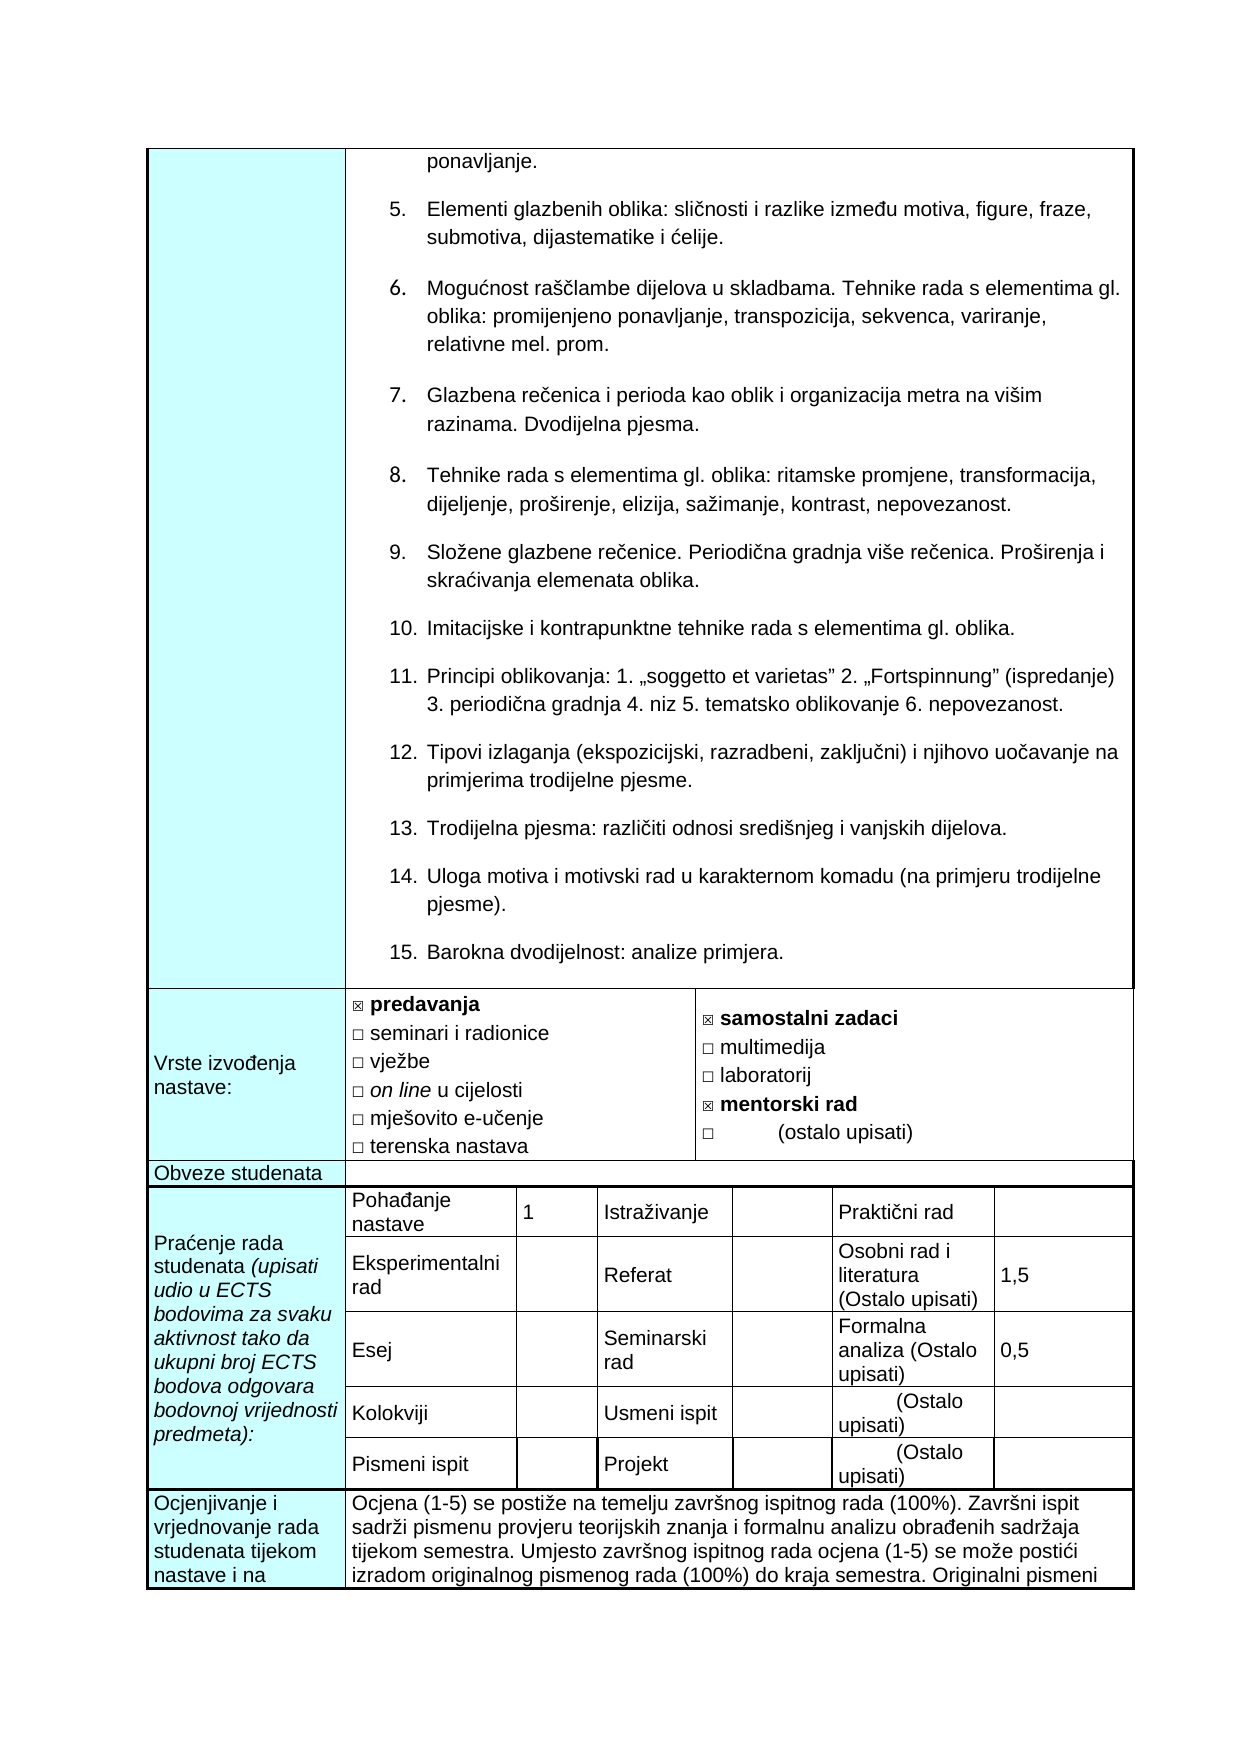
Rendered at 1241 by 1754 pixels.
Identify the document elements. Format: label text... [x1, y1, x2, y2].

table_cell [733, 1188, 832, 1236]
table_cell ☒ predavanja ☐ seminari i radionice ☐ vježbe ☐ on line u cijelosti ☐ mješovito e-učenje ☐ terenska nastava [346, 989, 695, 1160]
table_cell [995, 1387, 1132, 1437]
table_cell [995, 1438, 1132, 1488]
table_cell [995, 1188, 1132, 1236]
table_cell 0,5 [995, 1312, 1132, 1386]
table_cell [733, 1387, 832, 1437]
table_cell Pismeni ispit [346, 1438, 516, 1488]
table_cell [518, 1438, 596, 1488]
table_cell Seminarski rad [598, 1312, 732, 1386]
table_cell Praćenje rada studenata (upisati udio u ECTS bodovima za svaku aktivnost tako da ukupni broj ECTS bodova odgovara bodovnoj vrijednosti predmeta): [149, 1188, 345, 1488]
table_cell (Ostalo upisati) [833, 1438, 993, 1488]
table_cell Esej [346, 1312, 516, 1386]
table_cell Eksperimentalni rad [346, 1237, 516, 1311]
table_cell ponavljanje. Elementi glazbenih oblika: sličnosti i razlike između motiva, figure, fraze, submotiva, dijastematike i ćelije. Mogućnost raščlambe dijelova u skladbama. Tehnike rada s elementima gl. oblika: promijenjeno ponavljanje, transpozicija, sekvenca, variranje, relativne mel. prom. Glazbena rečenica i perioda kao oblik i organizacija metra na višim razinama. Dvodijelna pjesma. Tehnike rada s elementima gl. oblika: ritamske promjene, transformacija, dijeljenje, proširenje, elizija, sažimanje, kontrast, nepovezanost. Složene glazbene rečenice. Periodična gradnja više rečenica. Proširenja i skraćivanja elemenata oblika. Imitacijske i kontrapunktne tehnike rada s elementima gl. oblika. Principi oblikovanja: 1. „soggetto et varietas” 2. „Fortspinnung” (ispredanje) 3. periodična gradnja 4. niz 5. tematsko oblikovanje 6. nepovezanost. Tipovi izlaganja (ekspozicijski, razradbeni, zaključni) i njihovo uočavanje na primjerima trodijelne pjesme. Trodijelna pjesma: različiti odnosi središnjeg i vanjskih dijelova. Uloga motiva i motivski rad u karakternom komadu (na primjeru trodijelne pjesme). Barokna dvodijelnost: analize primjera. [346, 149, 1132, 988]
table_cell Formalna analiza (Ostalo upisati) [833, 1312, 994, 1386]
table_cell Pohađanje nastave [346, 1188, 516, 1236]
table_cell Vrste izvođenja nastave: [149, 989, 345, 1160]
table_cell 1,5 [995, 1237, 1132, 1311]
table_cell [517, 1312, 597, 1386]
table_cell Kolokviji [346, 1387, 516, 1437]
table_cell Obveze studenata [149, 1161, 345, 1185]
table_cell ☒ samostalni zadaci ☐ multimedija ☐ laboratorij ☒ mentorski rad ☐ (ostalo upisati) [696, 989, 1133, 1160]
table_cell Praktični rad [833, 1188, 994, 1236]
table_cell Osobni rad i literatura (Ostalo upisati) [833, 1237, 994, 1311]
table_cell Referat [598, 1237, 732, 1311]
table_cell [517, 1237, 597, 1311]
table_cell Istraživanje [598, 1188, 732, 1236]
table_cell [733, 1312, 832, 1386]
table_cell [733, 1237, 832, 1311]
table_cell Usmeni ispit [598, 1387, 732, 1437]
table_cell Ocjenjivanje i vrjednovanje rada studenata tijekom nastave i na [149, 1491, 345, 1587]
table_cell [734, 1438, 831, 1488]
table_cell [517, 1387, 597, 1437]
table_cell (Ostalo upisati) [833, 1387, 994, 1437]
table_cell [149, 149, 345, 988]
table_cell 1 [517, 1188, 597, 1236]
table_cell Projekt [599, 1438, 732, 1488]
table_cell Ocjena (1-5) se postiže na temelju završnog ispitnog rada (100%). Završni ispit sadrži pismenu provjeru teorijskih znanja i formalnu analizu obrađenih sadržaja tijekom semestra. Umjesto završnog ispitnog rada ocjena (1-5) se može postići izradom originalnog pismenog rada (100%) do kraja semestra. Originalni pismeni [346, 1491, 1132, 1587]
table_cell [346, 1161, 1132, 1185]
